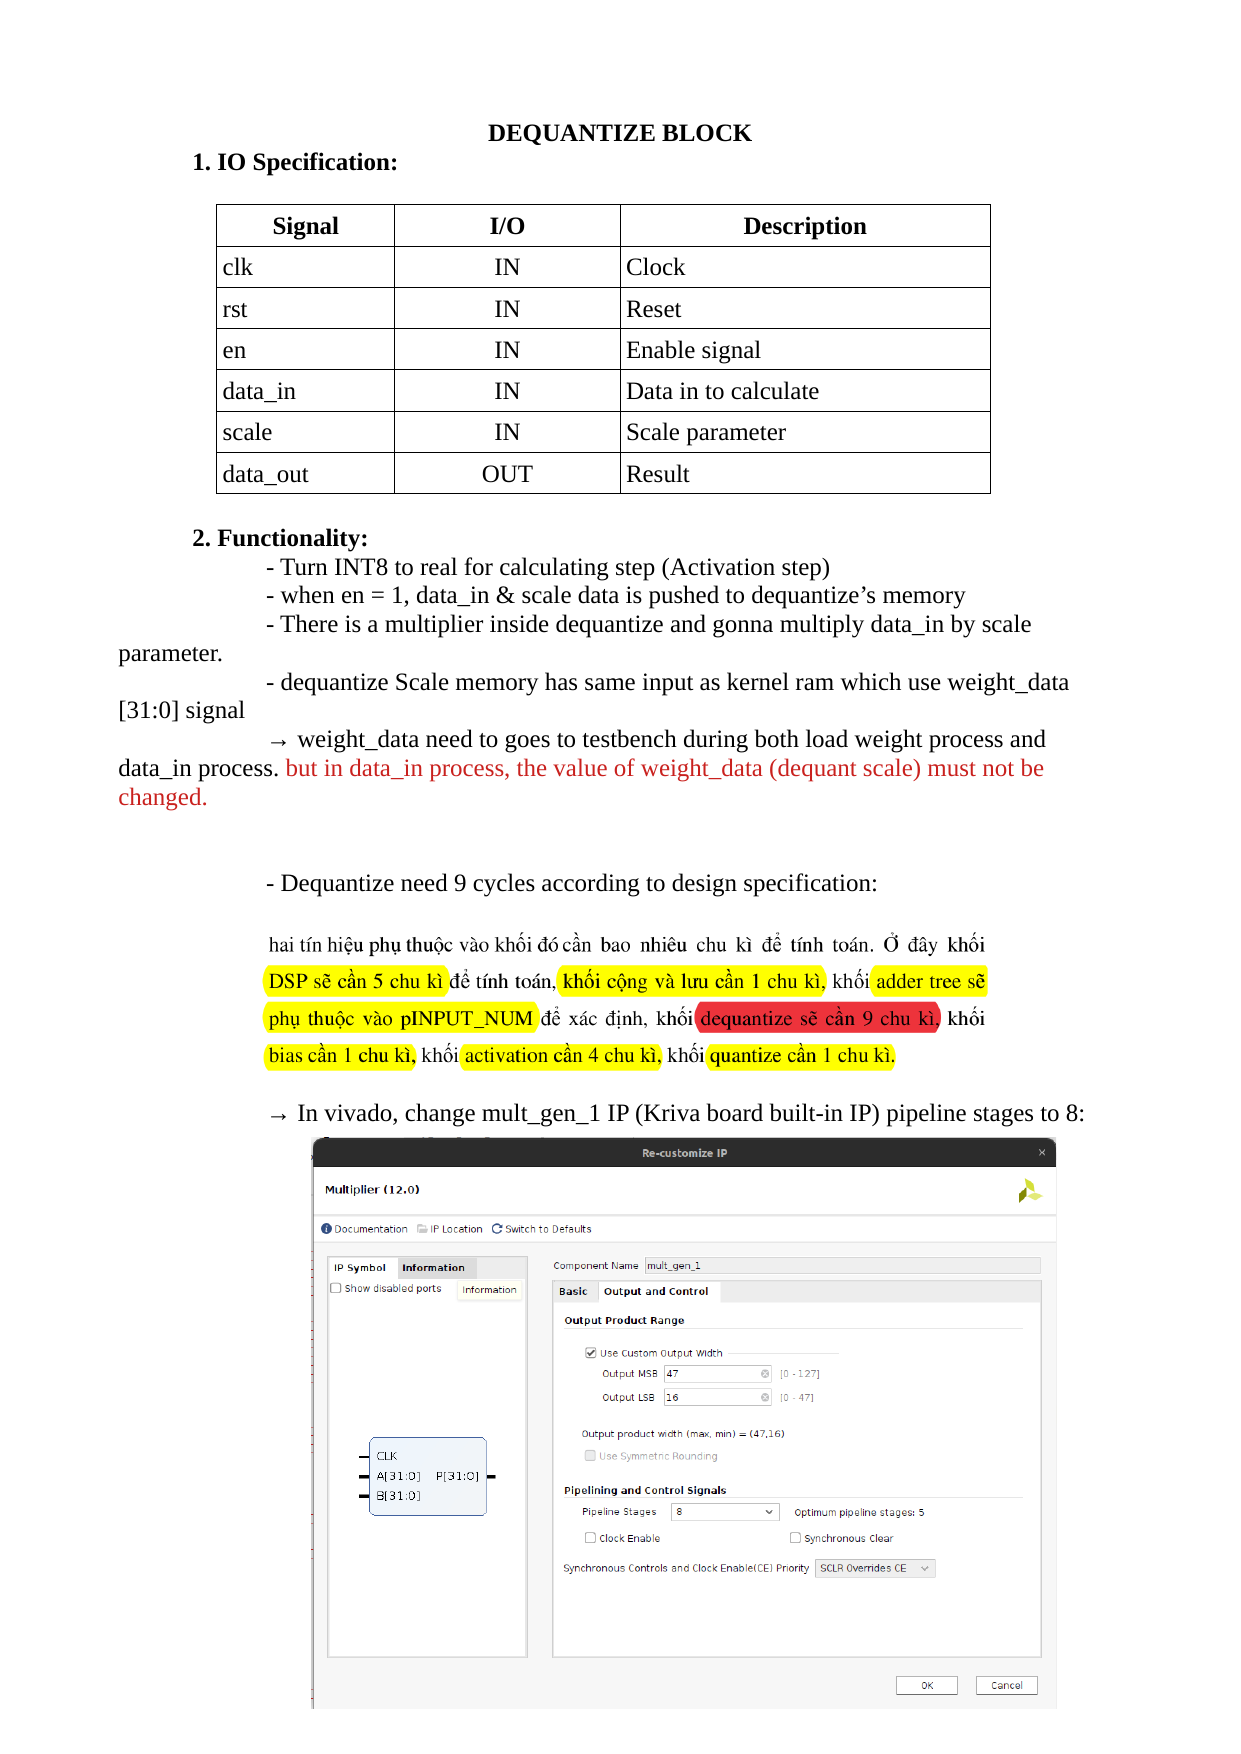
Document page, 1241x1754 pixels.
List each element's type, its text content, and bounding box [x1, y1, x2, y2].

table_cell IN [395, 370, 620, 411]
text - There is a multiplier inside dequantize and gonna multiply data_in by scale parameter. [118, 609, 1122, 667]
table_cell Scale parameter [621, 412, 990, 452]
table_cell scale [217, 412, 394, 452]
table_cell OUT [395, 453, 620, 493]
text → In vivado, change mult_gen_1 IP (Kriva board built-in IP) pipeline stages to 8: [118, 1098, 1122, 1127]
text - when en = 1, data_in & scale data is pushed to dequantize’s memory [118, 580, 1122, 609]
table_cell Data in to calculate [621, 370, 990, 411]
text → weight_data need to goes to testbench during both load weight process and data_in process. but in data_in process, the value of weight_data (dequant scale) must not be changed. [118, 724, 1122, 810]
text DEQUANTIZE BLOCK [118, 118, 1122, 147]
table_cell IN [395, 288, 620, 328]
text - Turn INT8 to real for calculating step (Activation step) [118, 552, 1122, 580]
picture [311, 1137, 1057, 1709]
table_cell Result [621, 453, 990, 493]
table_cell IN [395, 412, 620, 452]
text - dequantize Scale memory has same input as kernel ram which use weight_data [31:0] signal [118, 667, 1122, 724]
picture [252, 925, 988, 1081]
table_cell Reset [621, 288, 990, 328]
table_cell IN [395, 247, 620, 287]
table_header Description [621, 205, 990, 246]
table_cell data_in [217, 370, 394, 411]
table_cell clk [217, 247, 394, 287]
table_cell en [217, 329, 394, 369]
table_header Signal [217, 205, 394, 246]
table_cell data_out [217, 453, 394, 493]
text - Dequantize need 9 cycles according to design specification: [118, 868, 1122, 897]
table_cell IN [395, 329, 620, 369]
text 2. Functionality: [118, 523, 1122, 552]
table_header I/O [395, 205, 620, 246]
table_cell rst [217, 288, 394, 328]
table_cell Clock [621, 247, 990, 287]
text 1. IO Specification: [118, 147, 1122, 176]
table_cell Enable signal [621, 329, 990, 369]
